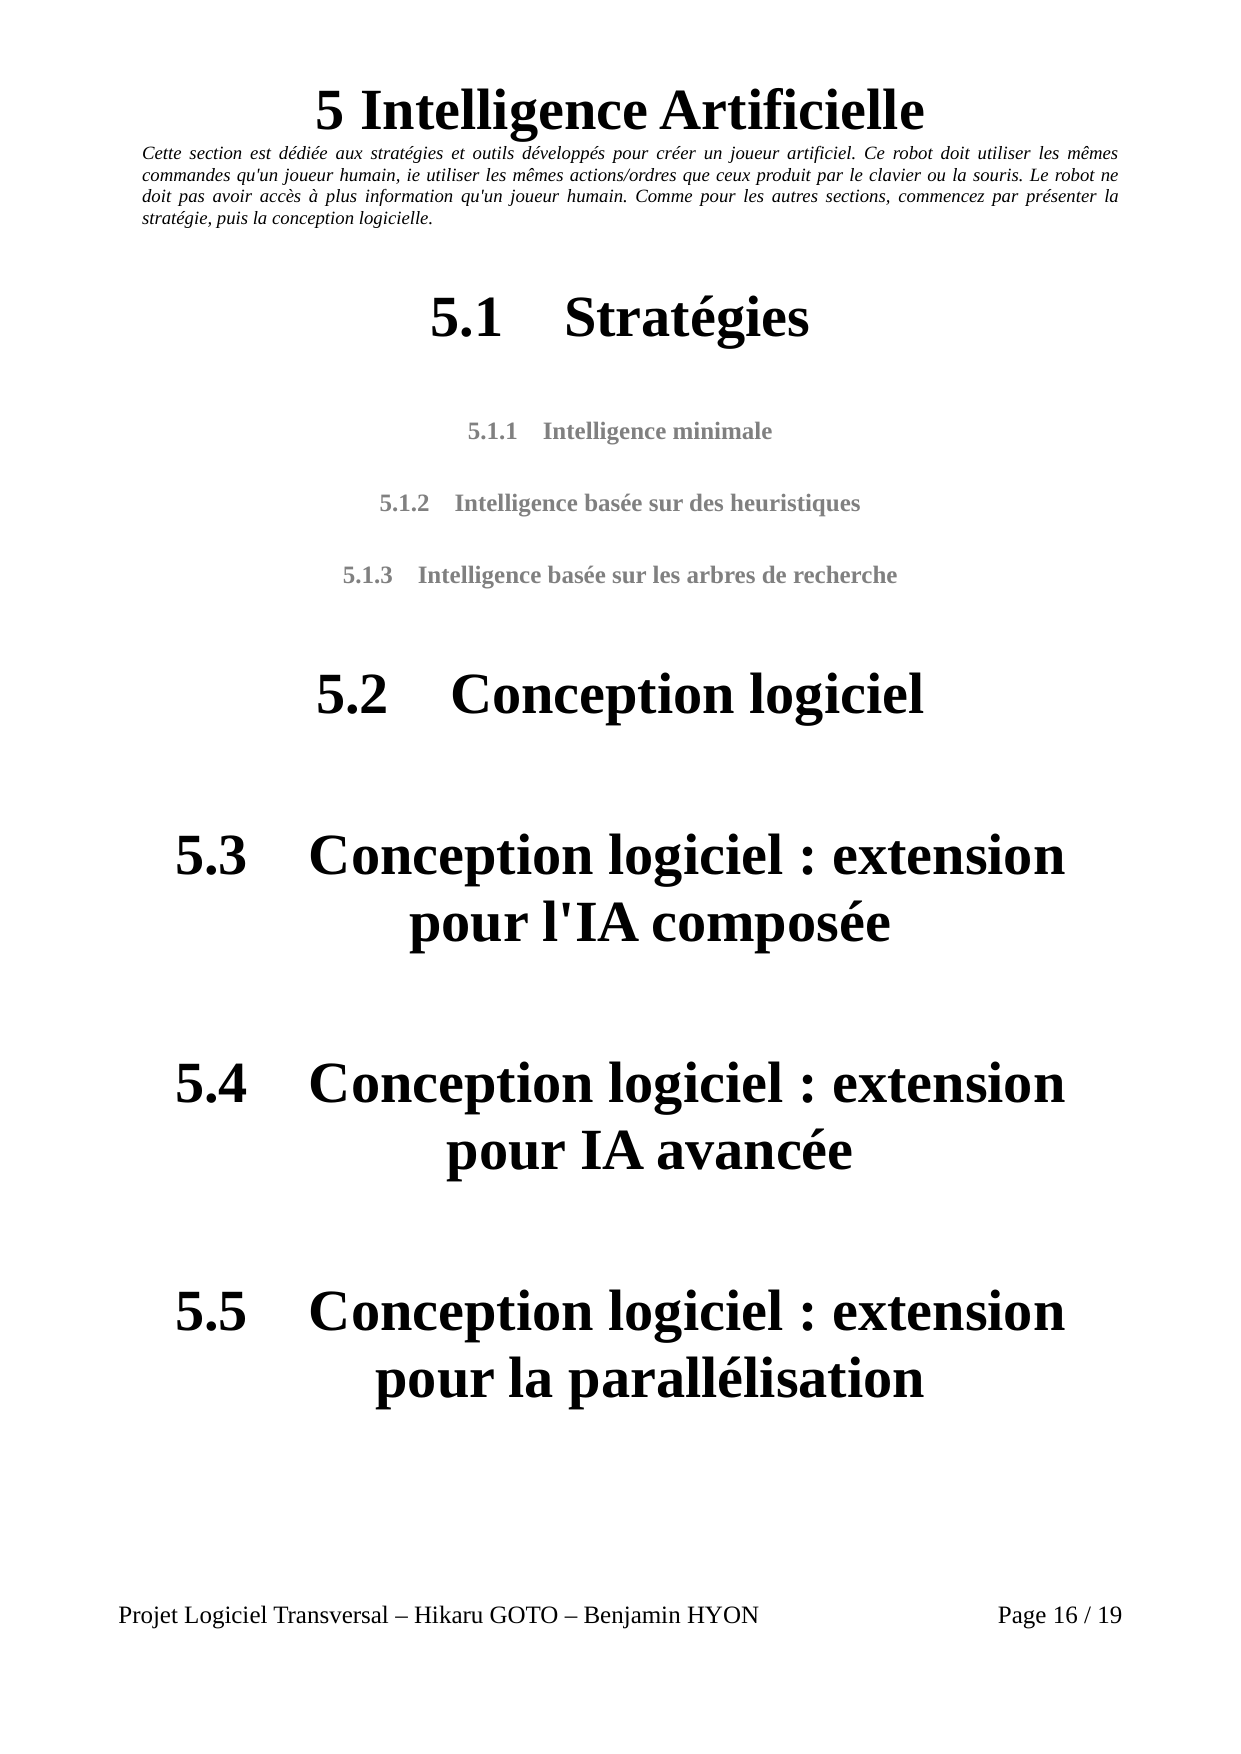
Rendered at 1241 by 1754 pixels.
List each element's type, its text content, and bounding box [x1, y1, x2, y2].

subtitle Conception logiciel [118, 659, 1122, 726]
subtitle Intelligence basée sur les arbres de recherche [118, 560, 1122, 589]
text Cette section est dédiée aux stratégies et outils développés pour créer un joueur artificiel. Ce robot doit utiliser les mêmes commandes qu'un joueur humain, ie utiliser les mêmes actions/ordres que ceux produit par le clavier ou la souris. Le robot ne doit pas avoir accès à plus information qu'un joueur humain. Comme pour les autres sections, commencez par présenter la stratégie, puis la conception logicielle. [142, 142, 1122, 228]
subtitle Intelligence minimale [118, 416, 1122, 445]
subtitle Conception logiciel : extension pour IA avancée [118, 1048, 1122, 1182]
subtitle Conception logiciel : extension pour l'IA composée [118, 820, 1122, 954]
subtitle Conception logiciel : extension pour la parallélisation [118, 1276, 1122, 1410]
subtitle Intelligence Artificielle [118, 75, 1122, 142]
subtitle Intelligence basée sur des heuristiques [118, 488, 1122, 517]
subtitle Stratégies [118, 282, 1122, 349]
